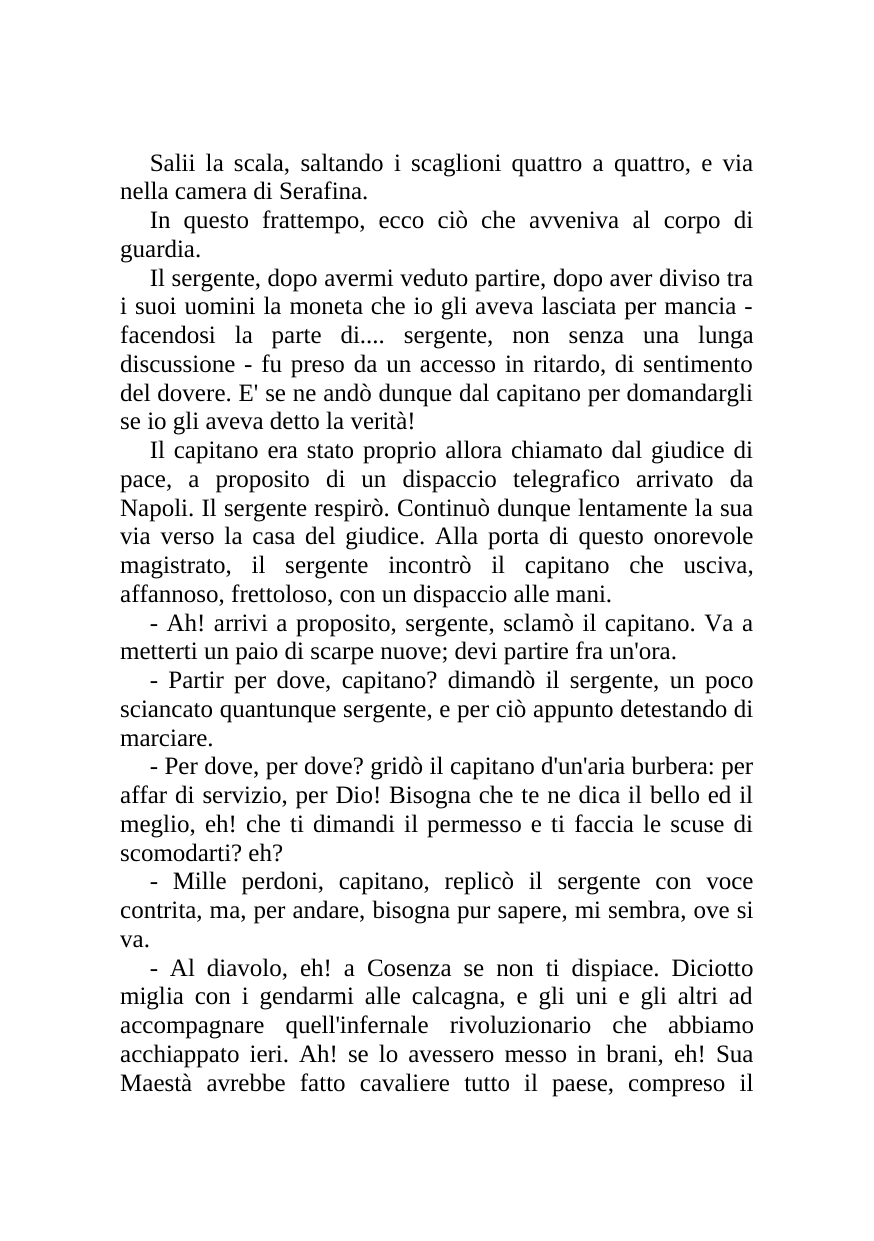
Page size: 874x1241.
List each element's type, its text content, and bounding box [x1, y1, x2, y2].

text In questo frattempo, ecco ciò che avveniva al corpo di guardia. [120, 205, 754, 263]
text Il capitano era stato proprio allora chiamato dal giudice di pace, a proposito di un dispaccio telegrafico arrivato da Napoli. Il sergente respirò. Continuò dunque lentamente la sua via verso la casa del giudice. Alla porta di questo onorevole magistrato, il sergente incontrò il capitano che usciva, affannoso, frettoloso, con un dispaccio alle mani. [120, 435, 754, 608]
text - Mille perdoni, capitano, replicò il sergente con voce contrita, ma, per andare, bisogna pur sapere, mi sembra, ove si va. [120, 866, 754, 953]
text - Al diavolo, eh! a Cosenza se non ti dispiace. Diciotto miglia con i gendarmi alle calcagna, e gli uni e gli altri ad accompagnare quell'infernale rivoluzionario che abbiamo acchiappato ieri. Ah! se lo avessero messo in brani, eh! Sua Maestà avrebbe fatto cavaliere tutto il paese, compreso il [120, 953, 754, 1096]
text - Ah! arrivi a proposito, sergente, sclamò il capitano. Va a metterti un paio di scarpe nuove; devi partire fra un'ora. [120, 608, 754, 665]
text Salii la scala, saltando i scaglioni quattro a quattro, e via nella camera di Serafina. [120, 148, 754, 205]
text - Per dove, per dove? gridò il capitano d'un'aria burbera: per affar di servizio, per Dio! Bisogna che te ne dica il bello ed il meglio, eh! che ti dimandi il permesso e ti faccia le scuse di scomodarti? eh? [120, 751, 754, 866]
text Il sergente, dopo avermi veduto partire, dopo aver diviso tra i suoi uomini la moneta che io gli aveva lasciata per mancia - facendosi la parte di.... sergente, non senza una lunga discussione - fu preso da un accesso in ritardo, di sentimento del dovere. E' se ne andò dunque dal capitano per domandargli se io gli aveva detto la verità! [120, 263, 754, 435]
text - Partir per dove, capitano? dimandò il sergente, un poco sciancato quantunque sergente, e per ciò appunto detestando di marciare. [120, 665, 754, 751]
